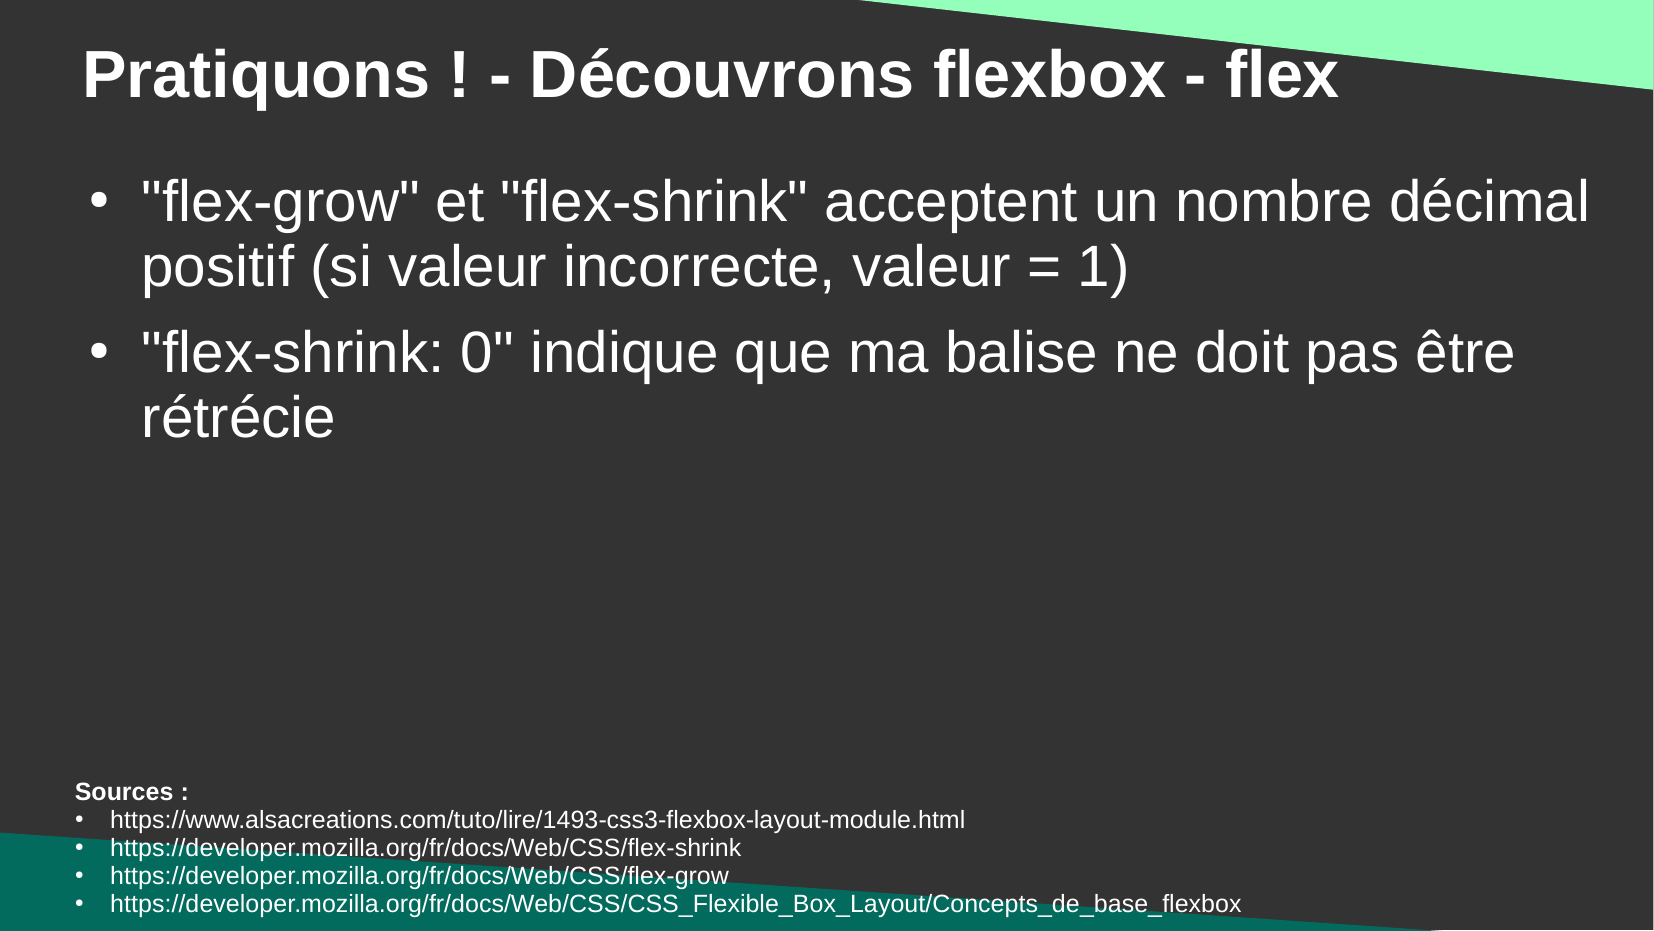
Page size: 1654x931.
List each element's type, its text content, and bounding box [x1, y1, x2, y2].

text_box [858, 0, 1654, 90]
title Pratiquons ! - Découvrons flexbox - flex [82, 37, 1630, 112]
list "flex-grow" et "flex-shrink" acceptent un nombre décimal positif (si valeur incorrecte, valeur = 1) "flex-shrink: 0" indique que ma balise ne doit pas être rétrécie [70, 168, 1619, 709]
text_box Sources : https://www.alsacreations.com/tuto/lire/1493-css3-flexbox-layout-module.html https://developer.mozilla.org/fr/docs/Web/CSS/flex-shrink https://developer.mozilla.org/fr/docs/Web/CSS/flex-grow https://developer.mozilla.org/fr/docs/Web/CSS/CSS_Flexible_Box_Layout/Concepts_de_base_flexbox [60, 770, 1546, 931]
